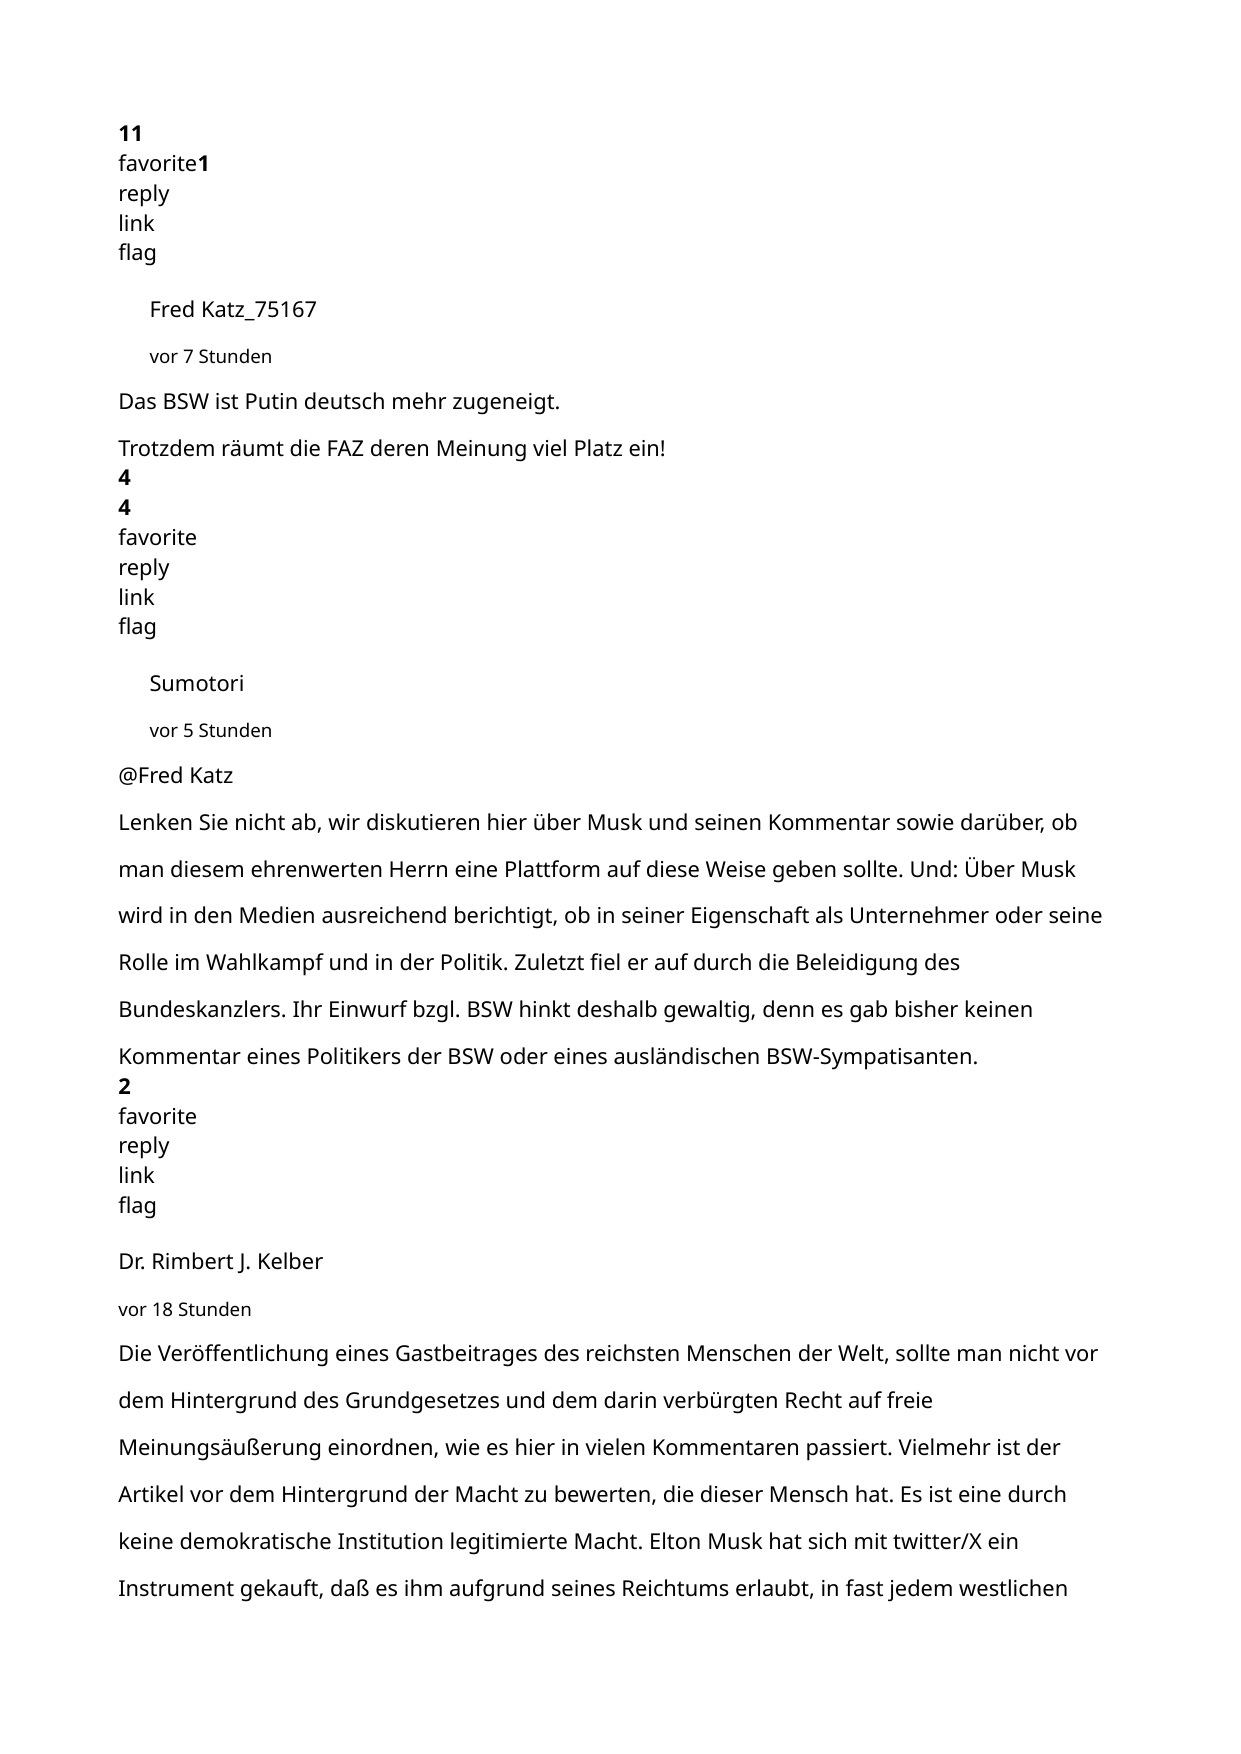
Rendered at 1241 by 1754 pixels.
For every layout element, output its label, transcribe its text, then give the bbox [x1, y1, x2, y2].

text flag [118, 237, 1122, 267]
text 2 [118, 1071, 1122, 1101]
text link [118, 1160, 1122, 1190]
text favorite [118, 1101, 1122, 1130]
text Fred Katz_75167 [149, 283, 1114, 323]
text reply [118, 1130, 1122, 1160]
text reply [118, 178, 1122, 207]
text 4 [118, 462, 1122, 492]
text link [118, 582, 1122, 611]
text @Fred Katz Lenken Sie nicht ab, wir diskutieren hier über Musk und seinen Kommentar sowie darüber, ob man diesem ehrenwerten Herrn eine Plattform auf diese Weise geben sollte. Und: Über Musk wird in den Medien ausreichend berichtigt, ob in seiner Eigenschaft als Unternehmer oder seine Rolle im Wahlkampf und in der Politik. Zuletzt fiel er auf durch die Beleidigung des Bundeskanzlers. Ihr Einwurf bzgl. BSW hinkt deshalb gewaltig, denn es gab bisher keinen Kommentar eines Politikers der BSW oder eines ausländischen BSW-Sympatisanten. [118, 743, 1122, 1071]
text 11 [118, 118, 1122, 148]
text reply [118, 552, 1122, 582]
text Die Veröffentlichung eines Gastbeitrages des reichsten Menschen der Welt, sollte man nicht vor dem Hintergrund des Grundgesetzes und dem darin verbürgten Recht auf freie Meinungsäußerung einordnen, wie es hier in vielen Kommentaren passiert. Vielmehr ist der Artikel vor dem Hintergrund der Macht zu bewerten, die dieser Mensch hat. Es ist eine durch keine demokratische Institution legitimierte Macht. Elton Musk hat sich mit twitter/X ein Instrument gekauft, daß es ihm aufgrund seines Reichtums erlaubt, in fast jedem westlichen [118, 1321, 1122, 1603]
text flag [118, 1190, 1122, 1220]
text favorite1 [118, 148, 1122, 178]
text flag [118, 611, 1122, 641]
text Sumotori [149, 657, 1114, 697]
text vor 18 Stunden [118, 1292, 1122, 1321]
text Dr. Rimbert J. Kelber [118, 1235, 1114, 1276]
text link [118, 207, 1122, 237]
text vor 5 Stunden [149, 713, 1122, 743]
text Das BSW ist Putin deutsch mehr zugeneigt. Trotzdem räumt die FAZ deren Meinung viel Platz ein! [118, 369, 1122, 462]
text 4 [118, 492, 1122, 522]
text favorite [118, 522, 1122, 552]
text vor 7 Stunden [149, 339, 1122, 369]
